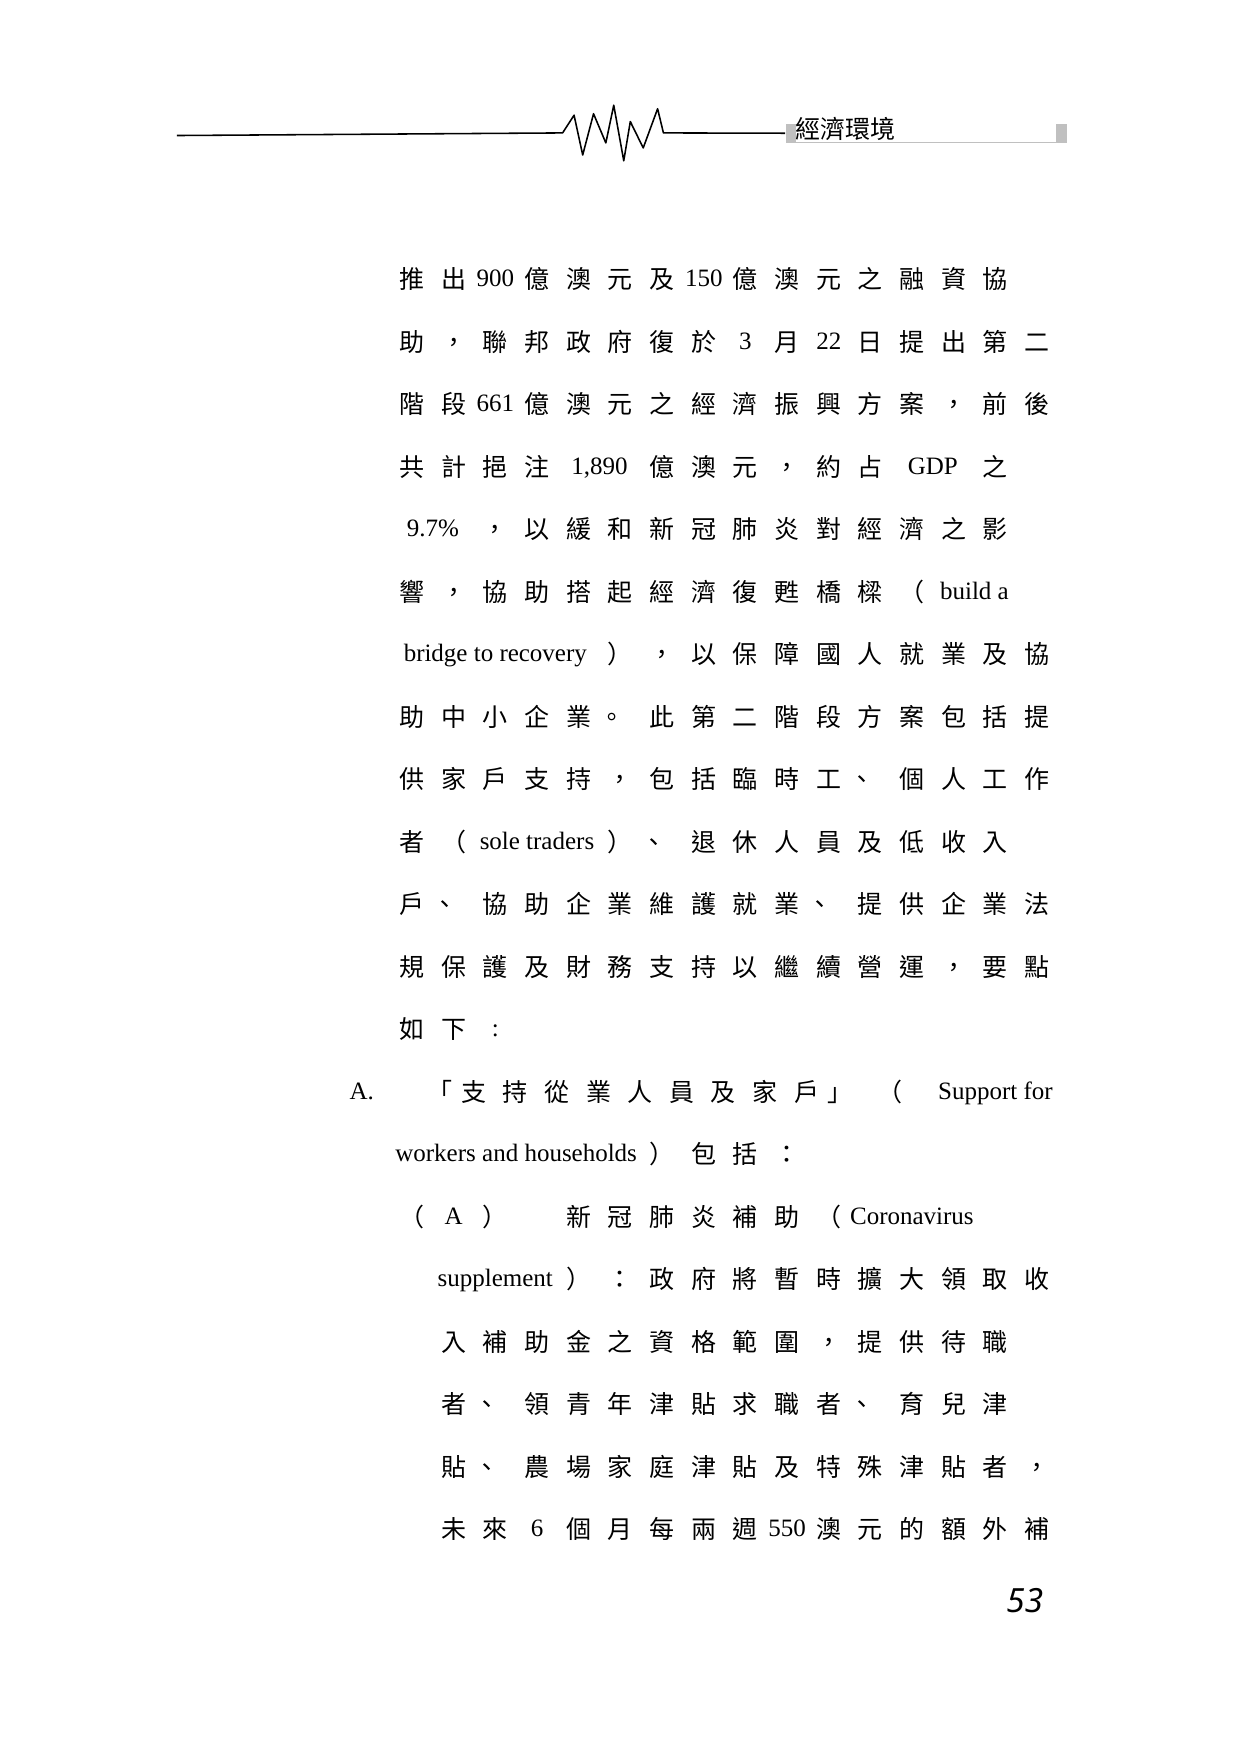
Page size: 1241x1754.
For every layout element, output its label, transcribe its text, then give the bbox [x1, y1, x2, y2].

text 推出900億澳元及150億澳元之融資協助，聯邦政府復於3月22日提出第二階段661億澳元之經濟振興方案，前後共計挹注1,890億澳元，約占GDP之9.7%，以緩和新冠肺炎對經濟之影響，協助搭起經濟復甦橋樑（build a bridge to recovery），以保障國人就業及協助中小企業。此第二階段方案包括提供家戶支持，包括臨時工、個人工作者（sole traders）、退休人員及低收入戶、協助企業維護就業、提供企業法規保護及財務支持以繼續營運，要點如下: [306, 236, 1058, 1049]
text （A） 新冠肺炎補助（Coronavirus supplement）：政府將暫時擴大領取收入補助金之資格範圍，提供待職者、領青年津貼求職者、育兒津貼、農場家庭津貼及特殊津貼者，未來6個月每兩週550澳元的額外補 [355, 1174, 1058, 1549]
text A. 「支持從業人員及家戶」（Support for workers and households）包括： [330, 1049, 1058, 1174]
